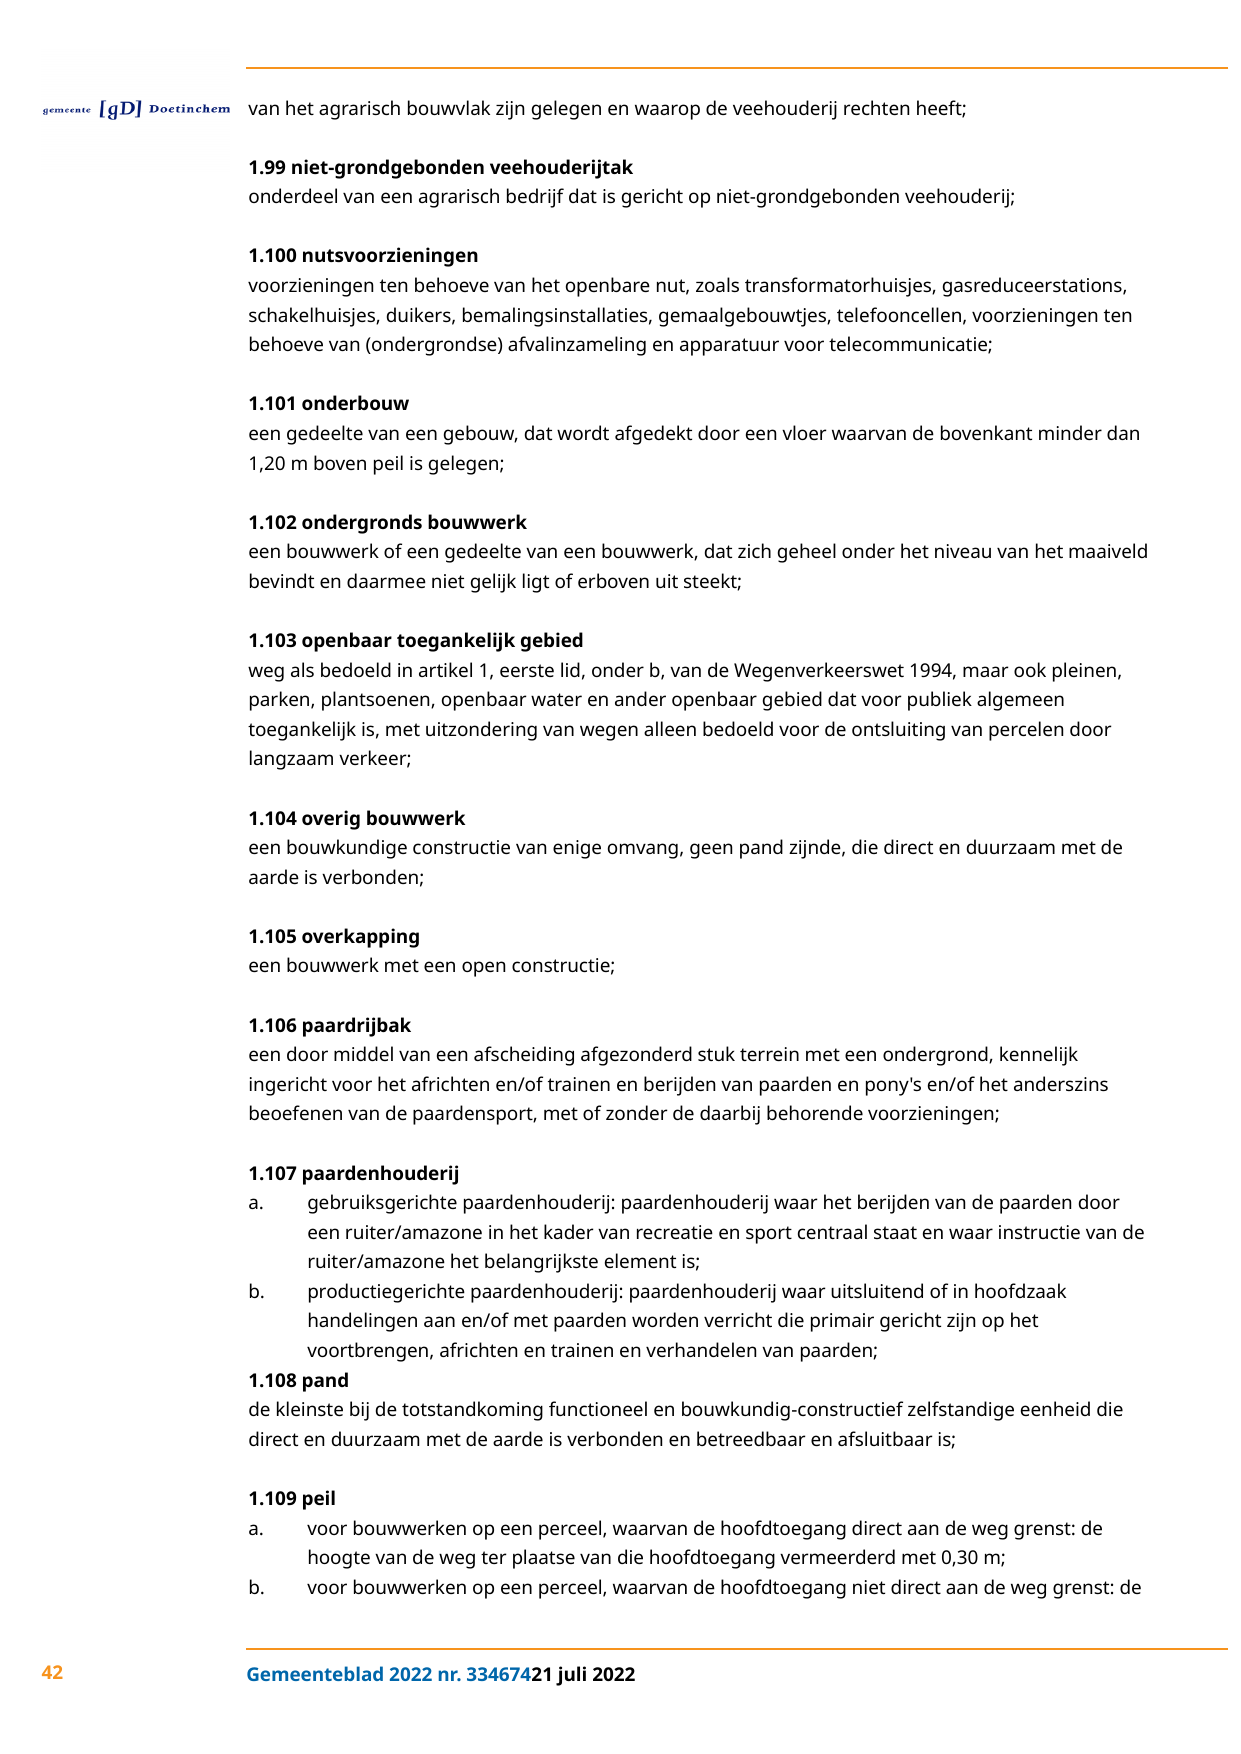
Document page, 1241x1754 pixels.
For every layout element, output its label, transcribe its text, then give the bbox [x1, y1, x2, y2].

text een bouwwerk met een open constructie; [248, 953, 1152, 978]
text onderdeel van een agrarisch bedrijf dat is gericht op niet-grondgebonden veehouderij; [248, 183, 1152, 209]
list productiegerichte paardenhouderij: paardenhouderij waar uitsluitend of in hoofdzaak handelingen aan en/of met paarden worden verricht die primair gericht zijn op het voortbrengen, africhten en trainen en verhandelen van paarden; [248, 1278, 1152, 1363]
text weg als bedoeld in artikel 1, eerste lid, onder b, van de Wegenverkeerswet 1994, maar ook pleinen, parken, plantsoenen, openbaar water en ander openbaar gebied dat voor publiek algemeen toegankelijk is, met uitzondering van wegen alleen bedoeld voor de ontsluiting van percelen door langzaam verkeer; [248, 657, 1152, 771]
list voor bouwwerken op een perceel, waarvan de hoofdtoegang direct aan de weg grenst: de hoogte van de weg ter plaatse van die hoofdtoegang vermeerderd met 0,30 m; [248, 1515, 1152, 1570]
text van het agrarisch bouwvlak zijn gelegen en waarop de veehouderij rechten heeft; [248, 95, 1152, 121]
text 1.106 paardrijbak [248, 1012, 1152, 1038]
text 1.109 peil [248, 1485, 1152, 1511]
text 1.108 pand [248, 1367, 1152, 1393]
list voor bouwwerken op een perceel, waarvan de hoofdtoegang niet direct aan de weg grenst: de [248, 1574, 1152, 1600]
text een bouwkundige constructie van enige omvang, geen pand zijnde, die direct en duurzaam met de aarde is verbonden; [248, 834, 1152, 890]
text 1.99 niet-grondgebonden veehouderijtak [248, 154, 1152, 180]
text 1.107 paardenhouderij [248, 1160, 1152, 1186]
text 1.105 overkapping [248, 923, 1152, 949]
picture [41, 47, 231, 172]
text 1.104 overig bouwwerk [248, 805, 1152, 831]
text 1.103 openbaar toegankelijk gebied [248, 627, 1152, 653]
text een bouwwerk of een gedeelte van een bouwwerk, dat zich geheel onder het niveau van het maaiveld bevindt en daarmee niet gelijk ligt of erboven uit steekt; [248, 538, 1152, 594]
text 1.102 ondergronds bouwwerk [248, 509, 1152, 535]
text de kleinste bij de totstandkoming functioneel en bouwkundig-constructief zelfstandige eenheid die direct en duurzaam met de aarde is verbonden en betreedbaar en afsluitbaar is; [248, 1396, 1152, 1452]
text voorzieningen ten behoeve van het openbare nut, zoals transformatorhuisjes, gasreduceerstations, schakelhuisjes, duikers, bemalingsinstallaties, gemaalgebouwtjes, telefooncellen, voorzieningen ten behoeve van (ondergrondse) afvalinzameling en apparatuur voor telecommunicatie; [248, 272, 1152, 357]
text een door middel van een afscheiding afgezonderd stuk terrein met een ondergrond, kennelijk ingericht voor het africhten en/of trainen en berijden van paarden en pony's en/of het anderszins beoefenen van de paardensport, met of zonder de daarbij behorende voorzieningen; [248, 1041, 1152, 1126]
text 1.101 onderbouw [248, 391, 1152, 416]
text een gedeelte van een gebouw, dat wordt afgedekt door een vloer waarvan de bovenkant minder dan 1,20 m boven peil is gelegen; [248, 420, 1152, 476]
list gebruiksgerichte paardenhouderij: paardenhouderij waar het berijden van de paarden door een ruiter/amazone in het kader van recreatie en sport centraal staat en waar instructie van de ruiter/amazone het belangrijkste element is; [248, 1189, 1152, 1274]
text 1.100 nutsvoorzieningen [248, 243, 1152, 268]
